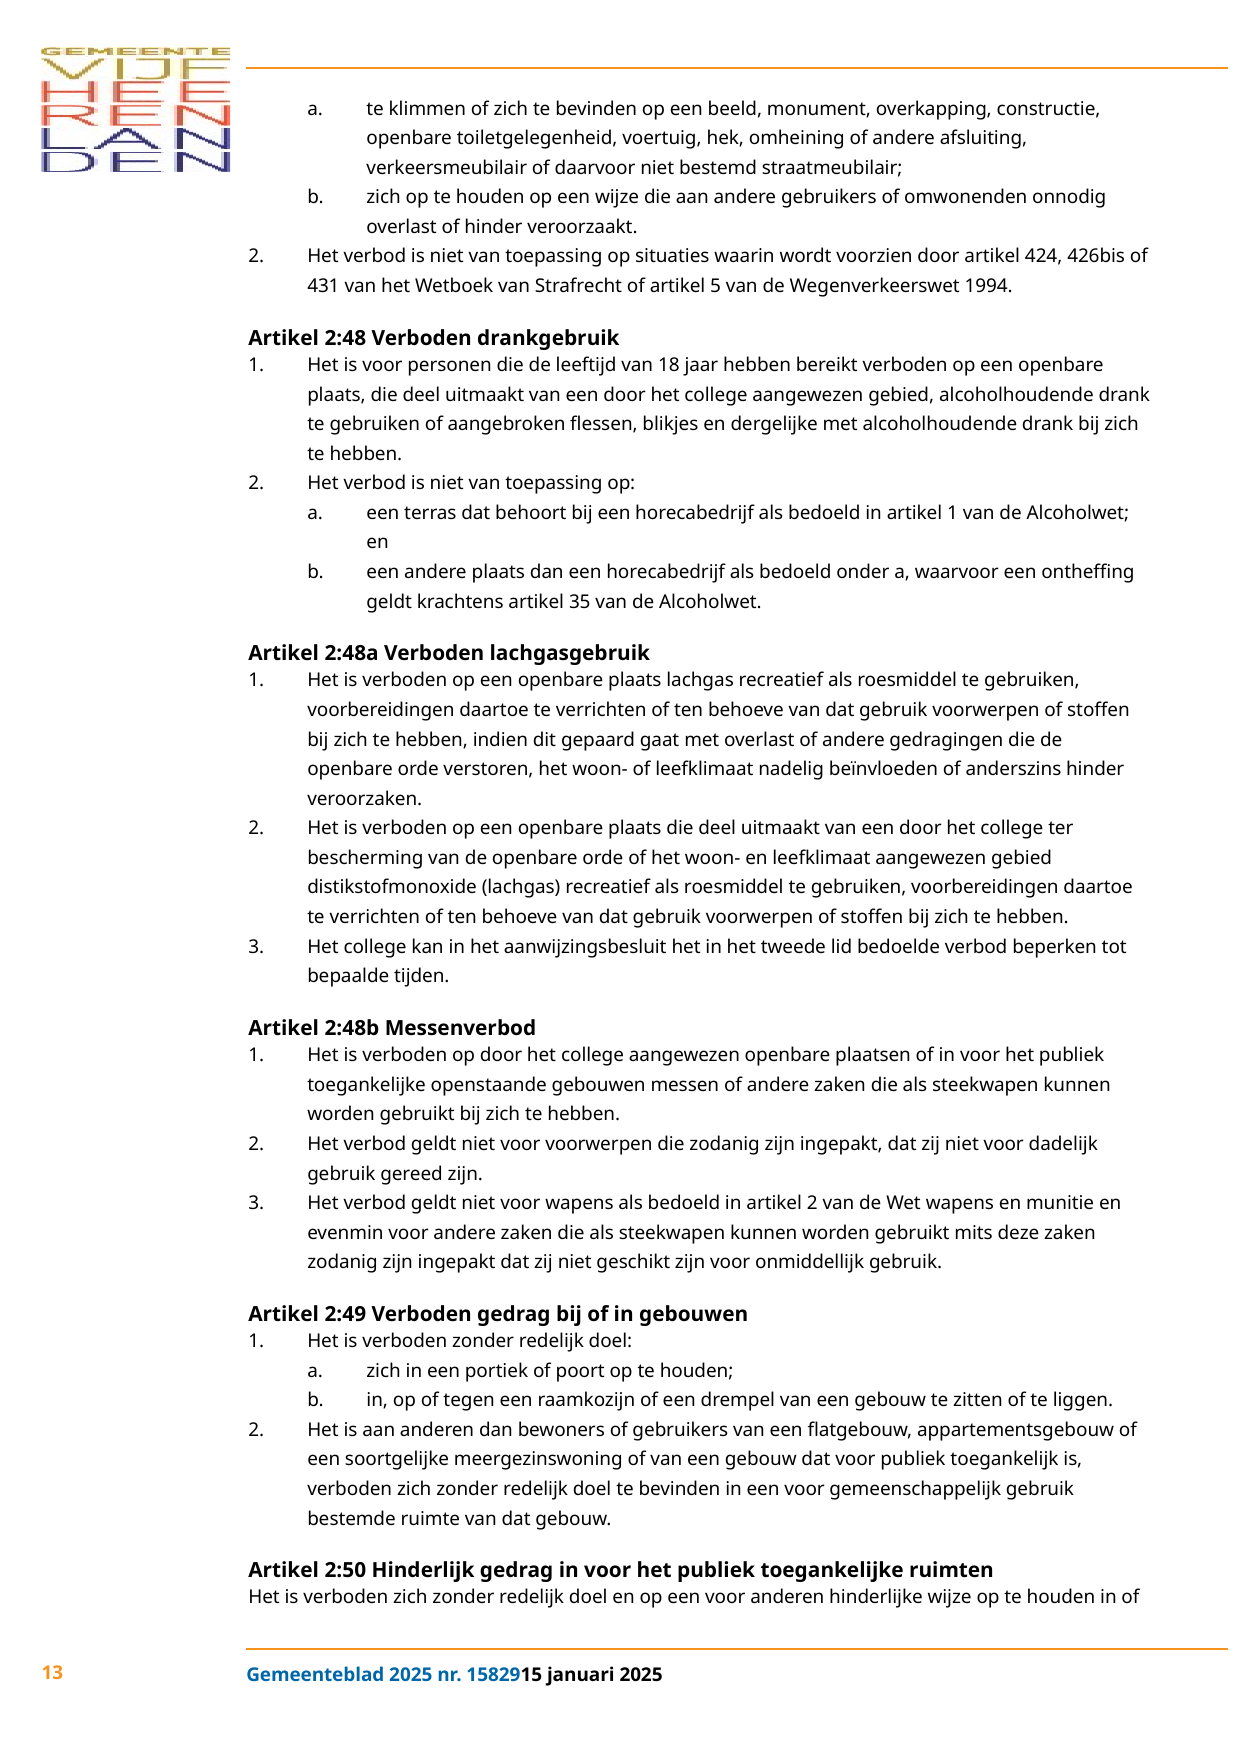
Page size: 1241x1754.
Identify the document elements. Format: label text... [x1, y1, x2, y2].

list Het verbod geldt niet voor wapens als bedoeld in artikel 2 van de Wet wapens en munitie en evenmin voor andere zaken die als steekwapen kunnen worden gebruikt mits deze zaken zodanig zijn ingepakt dat zij niet geschikt zijn voor onmiddellijk gebruik. [248, 1189, 1152, 1274]
list zich op te houden op een wijze die aan andere gebruikers of omwonenden onnodig overlast of hinder veroorzaakt. [307, 183, 1152, 239]
text Artikel 2:48b Messenverbod [248, 1013, 1152, 1041]
list Het is verboden op een openbare plaats lachgas recreatief als roesmiddel te gebruiken, voorbereidingen daartoe te verrichten of ten behoeve van dat gebruik voorwerpen of stoffen bij zich te hebben, indien dit gepaard gaat met overlast of andere gedragingen die de openbare orde verstoren, het woon- of leefklimaat nadelig beïnvloeden of anderszins hinder veroorzaken. [248, 667, 1152, 811]
list te klimmen of zich te bevinden op een beeld, monument, overkapping, constructie, openbare toiletgelegenheid, voertuig, hek, omheining of andere afsluiting, verkeersmeubilair of daarvoor niet bestemd straatmeubilair; [307, 95, 1152, 180]
list Het verbod is niet van toepassing op: [248, 469, 1152, 495]
picture [41, 47, 231, 172]
text Artikel 2:48 Verboden drankgebruik [248, 323, 1152, 351]
text Artikel 2:49 Verboden gedrag bij of in gebouwen [248, 1299, 1152, 1327]
list Het is aan anderen dan bewoners of gebruikers van een flatgebouw, appartementsgebouw of een soortgelijke meergezinswoning of van een gebouw dat voor publiek toegankelijk is, verboden zich zonder redelijk doel te bevinden in een voor gemeenschappelijk gebruik bestemde ruimte van dat gebouw. [248, 1416, 1152, 1531]
list Het college kan in het aanwijzingsbesluit het in het tweede lid bedoelde verbod beperken tot bepaalde tijden. [248, 933, 1152, 988]
list Het is voor personen die de leeftijd van 18 jaar hebben bereikt verboden op een openbare plaats, die deel uitmaakt van een door het college aangewezen gebied, alcoholhoudende drank te gebruiken of aangebroken flessen, blikjes en dergelijke met alcoholhoudende drank bij zich te hebben. [248, 351, 1152, 466]
text Artikel 2:50 Hinderlijk gedrag in voor het publiek toegankelijke ruimten [248, 1555, 1152, 1584]
list Het is verboden op door het college aangewezen openbare plaatsen of in voor het publiek toegankelijke openstaande gebouwen messen of andere zaken die als steekwapen kunnen worden gebruikt bij zich te hebben. [248, 1041, 1152, 1126]
list Het verbod geldt niet voor voorwerpen die zodanig zijn ingepakt, dat zij niet voor dadelijk gebruik gereed zijn. [248, 1130, 1152, 1185]
list zich in een portiek of poort op te houden; [307, 1357, 1152, 1383]
list Het verbod is niet van toepassing op situaties waarin wordt voorzien door artikel 424, 426bis of 431 van het Wetboek van Strafrecht of artikel 5 van de Wegenverkeerswet 1994. [248, 243, 1152, 298]
list een andere plaats dan een horecabedrijf als bedoeld onder a, waarvoor een ontheffing geldt krachtens artikel 35 van de Alcoholwet. [307, 558, 1152, 613]
text Het is verboden zich zonder redelijk doel en op een voor anderen hinderlijke wijze op te houden in of [248, 1584, 1152, 1609]
list in, op of tegen een raamkozijn of een drempel van een gebouw te zitten of te liggen. [307, 1386, 1152, 1412]
text Artikel 2:48a Verboden lachgasgebruik [248, 638, 1152, 667]
list Het is verboden zonder redelijk doel: [248, 1327, 1152, 1353]
list een terras dat behoort bij een horecabedrijf als bedoeld in artikel 1 van de Alcoholwet; en [307, 499, 1152, 554]
list Het is verboden op een openbare plaats die deel uitmaakt van een door het college ter bescherming van de openbare orde of het woon- en leefklimaat aangewezen gebied distikstofmonoxide (lachgas) recreatief als roesmiddel te gebruiken, voorbereidingen daartoe te verrichten of ten behoeve van dat gebruik voorwerpen of stoffen bij zich te hebben. [248, 814, 1152, 929]
